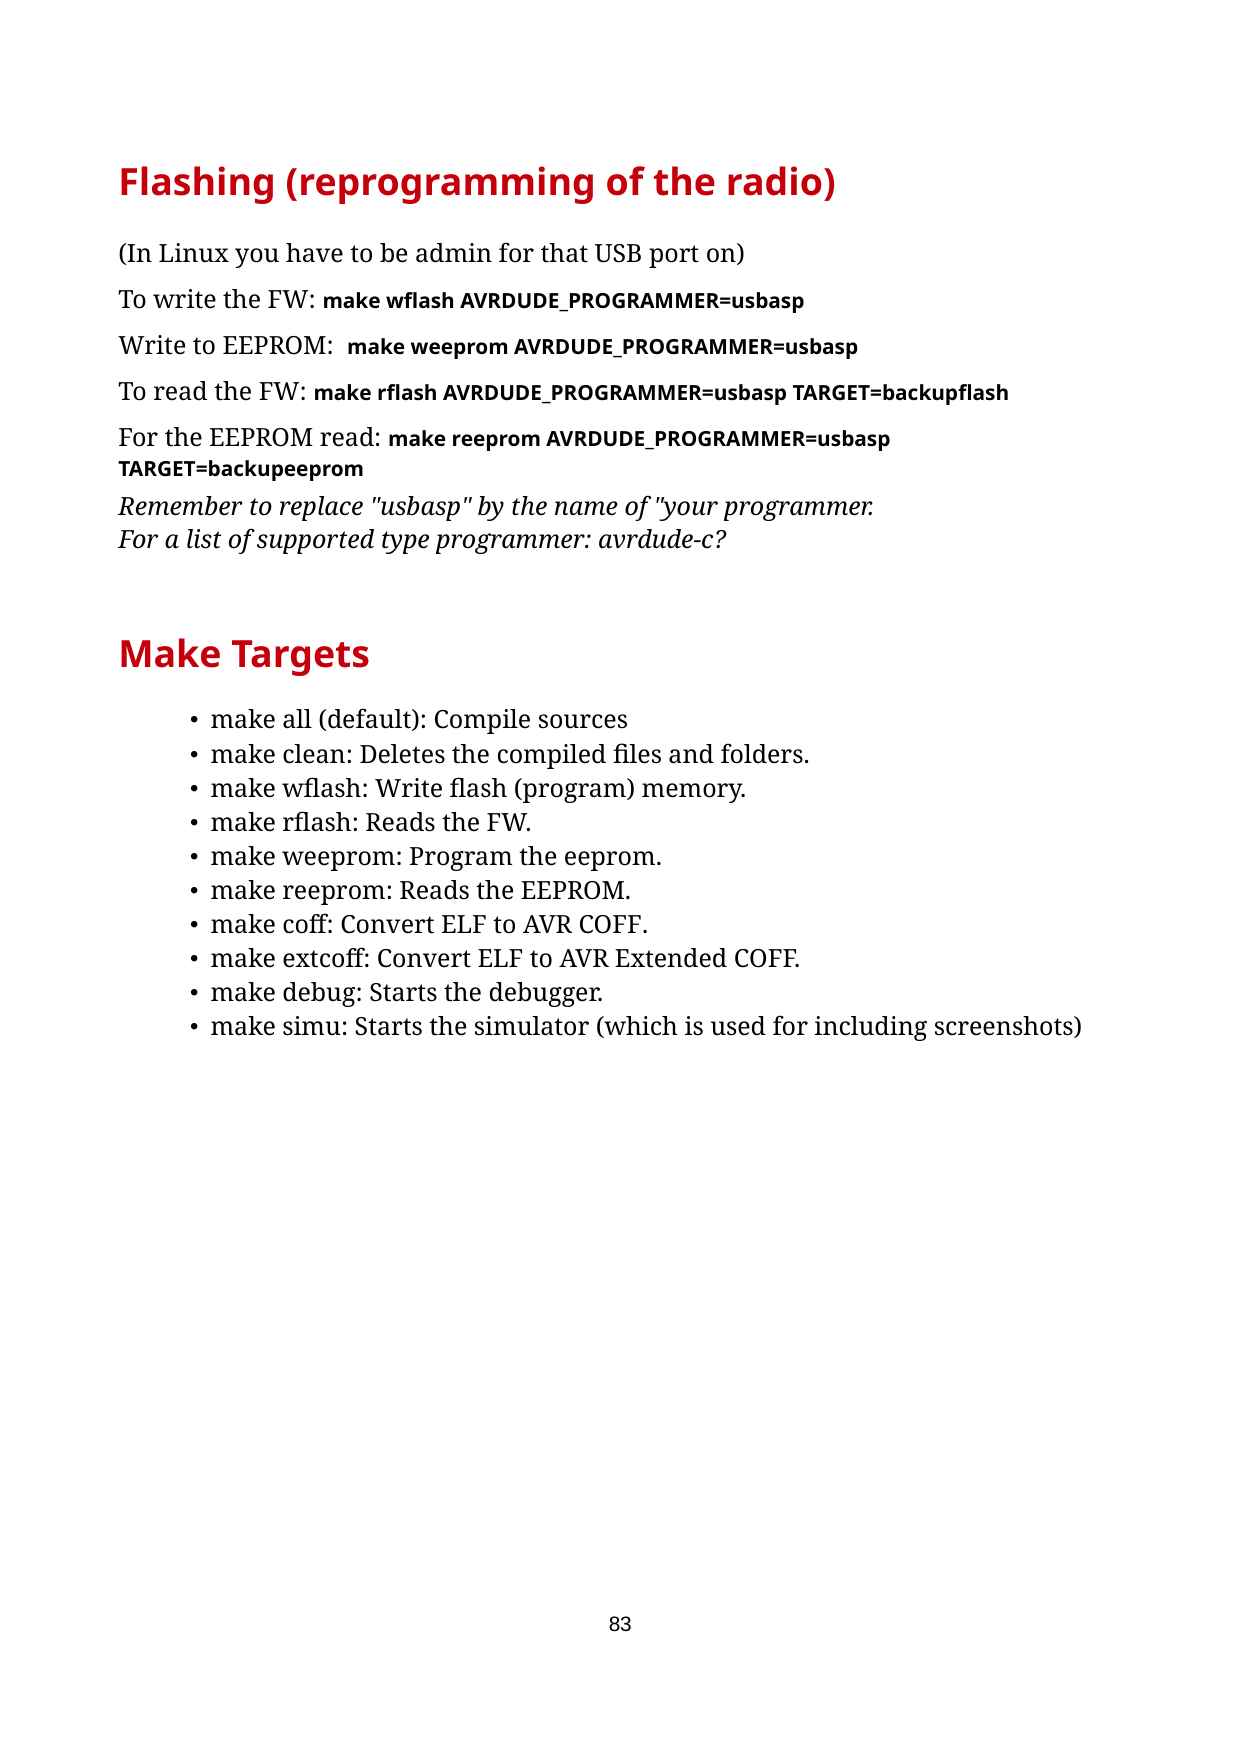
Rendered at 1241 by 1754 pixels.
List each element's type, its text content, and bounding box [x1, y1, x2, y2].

text To write the FW: make wflash AVRDUDE_PROGRAMMER=usbasp [118, 282, 1122, 316]
list make rflash: Reads the FW. [190, 804, 1122, 838]
subtitle Flashing (reprogramming of the radio) [118, 155, 1122, 206]
text Remember to replace "usbasp" by the name of "your programmer. For a list of supported type programmer: avrdude-c? [118, 488, 1122, 556]
list make clean: Deletes the compiled files and folders. [190, 736, 1122, 770]
text To read the FW: make rflash AVRDUDE_PROGRAMMER=usbasp TARGET=backupflash [118, 374, 1122, 408]
list make extcoff: Convert ELF to AVR Extended COFF. [190, 941, 1122, 975]
subtitle Make Targets [118, 627, 1122, 678]
text Write to EEPROM: make weeprom AVRDUDE_PROGRAMMER=usbasp [118, 328, 1122, 362]
text (In Linux you have to be admin for that USB port on) [118, 236, 1122, 270]
list make wflash: Write flash (program) memory. [190, 770, 1122, 804]
list make simu: Starts the simulator (which is used for including screenshots) [190, 1009, 1122, 1043]
list make weeprom: Program the eeprom. [190, 838, 1122, 872]
list make coff: Convert ELF to AVR COFF. [190, 907, 1122, 941]
text For the EEPROM read: make reeprom AVRDUDE_PROGRAMMER=usbasp TARGET=backupeeprom [118, 420, 1122, 482]
list make all (default): Compile sources [190, 702, 1122, 736]
list make debug: Starts the debugger. [190, 975, 1122, 1009]
list make reeprom: Reads the EEPROM. [190, 872, 1122, 907]
